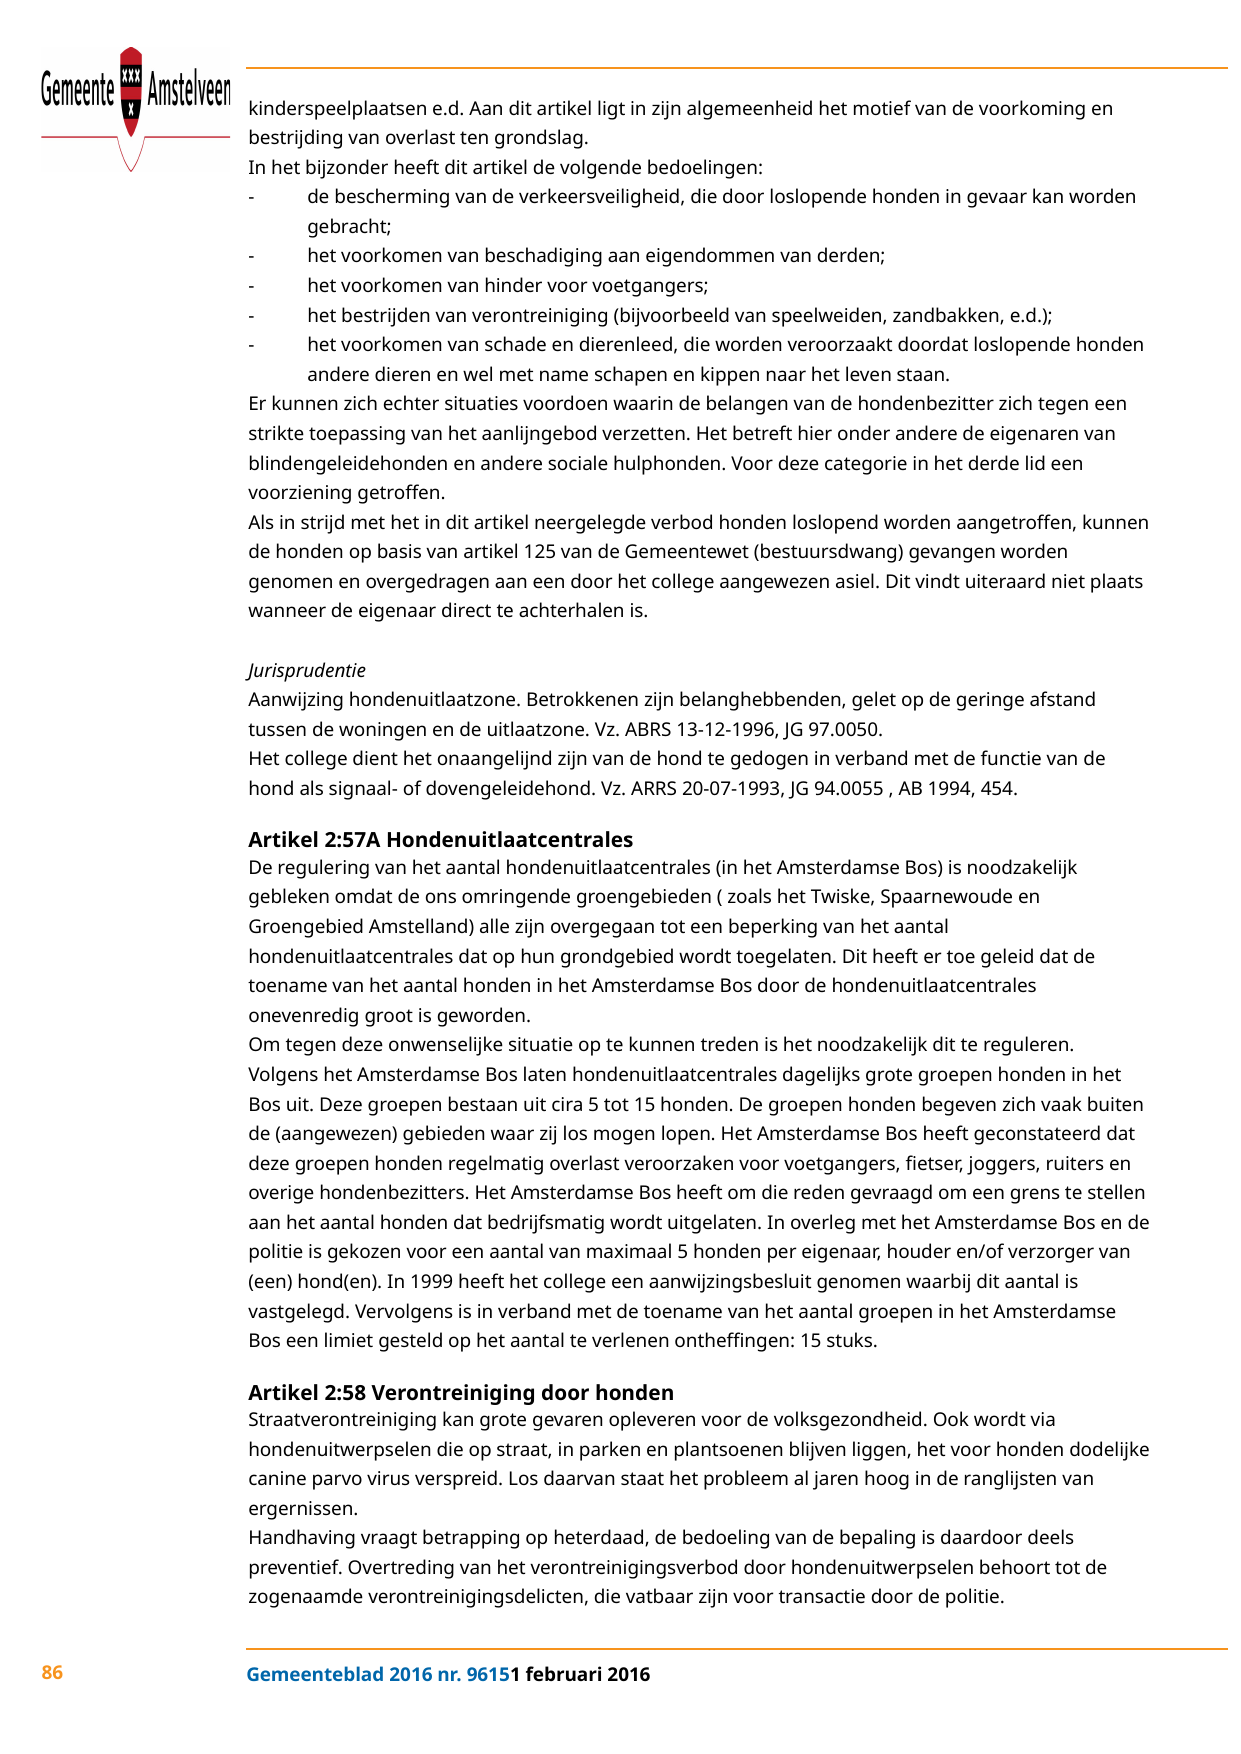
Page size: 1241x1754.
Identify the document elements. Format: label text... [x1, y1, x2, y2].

text Straatverontreiniging kan grote gevaren opleveren voor de volksgezondheid. Ook wordt via hondenuitwerpselen die op straat, in parken en plantsoenen blijven liggen, het voor honden dodelijke canine parvo virus verspreid. Los daarvan staat het probleem al jaren hoog in de ranglijsten van ergernissen. [248, 1406, 1152, 1521]
text kinderspeelplaatsen e.d. Aan dit artikel ligt in zijn algemeenheid het motief van de voorkoming en bestrijding van overlast ten grondslag. [248, 95, 1152, 150]
list het bestrijden van verontreiniging (bijvoorbeeld van speelweiden, zandbakken, e.d.); [248, 302, 1152, 328]
text Er kunnen zich echter situaties voordoen waarin de belangen van de hondenbezitter zich tegen een strikte toepassing van het aanlijngebod verzetten. Het betreft hier onder andere de eigenaren van blindengeleidehonden en andere sociale hulphonden. Voor deze categorie in het derde lid een voorziening getroffen. [248, 391, 1152, 505]
text Artikel 2:58 Verontreiniging door honden [248, 1378, 1152, 1406]
text Artikel 2:57A Hondenuitlaatcentrales [248, 826, 1152, 854]
text Aanwijzing hondenuitlaatzone. Betrokkenen zijn belanghebbenden, gelet op de geringe afstand tussen de woningen en de uitlaatzone. Vz. ABRS 13-12-1996, JG 97.0050. [248, 686, 1152, 742]
list het voorkomen van hinder voor voetgangers; [248, 272, 1152, 298]
text Handhaving vraagt betrapping op heterdaad, de bedoeling van de bepaling is daardoor deels preventief. Overtreding van het verontreinigingsverbod door hondenuitwerpselen behoort tot de zogenaamde verontreinigingsdelicten, die vatbaar zijn voor transactie door de politie. [248, 1524, 1152, 1609]
list het voorkomen van schade en dierenleed, die worden veroorzaakt doordat loslopende honden andere dieren en wel met name schapen en kippen naar het leven staan. [248, 331, 1152, 387]
text In het bijzonder heeft dit artikel de volgende bedoelingen: [248, 154, 1152, 180]
text De regulering van het aantal hondenuitlaatcentrales (in het Amsterdamse Bos) is noodzakelijk gebleken omdat de ons omringende groengebieden ( zoals het Twiske, Spaarnewoude en Groengebied Amstelland) alle zijn overgegaan tot een beperking van het aantal hondenuitlaatcentrales dat op hun grondgebied wordt toegelaten. Dit heeft er toe geleid dat de toename van het aantal honden in het Amsterdamse Bos door de hondenuitlaatcentrales onevenredig groot is geworden. [248, 854, 1152, 1028]
text Als in strijd met het in dit artikel neergelegde verbod honden loslopend worden aangetroffen, kunnen de honden op basis van artikel 125 van de Gemeentewet (bestuursdwang) gevangen worden genomen en overgedragen aan een door het college aangewezen asiel. Dit vindt uiteraard niet plaats wanneer de eigenaar direct te achterhalen is. [248, 509, 1152, 623]
list de bescherming van de verkeersveiligheid, die door loslopende honden in gevaar kan worden gebracht; [248, 183, 1152, 239]
text Om tegen deze onwenselijke situatie op te kunnen treden is het noodzakelijk dit te reguleren. [248, 1032, 1152, 1057]
text Jurisprudentie [248, 657, 1152, 683]
picture [41, 47, 231, 172]
text Het college dient het onaangelijnd zijn van de hond te gedogen in verband met de functie van de hond als signaal- of dovengeleidehond. Vz. ARRS 20-07-1993, JG 94.0055 , AB 1994, 454. [248, 746, 1152, 801]
text Volgens het Amsterdamse Bos laten hondenuitlaatcentrales dagelijks grote groepen honden in het Bos uit. Deze groepen bestaan uit cira 5 tot 15 honden. De groepen honden begeven zich vaak buiten de (aangewezen) gebieden waar zij los mogen lopen. Het Amsterdamse Bos heeft geconstateerd dat deze groepen honden regelmatig overlast veroorzaken voor voetgangers, fietser, joggers, ruiters en overige hondenbezitters. Het Amsterdamse Bos heeft om die reden gevraagd om een grens te stellen aan het aantal honden dat bedrijfsmatig wordt uitgelaten. In overleg met het Amsterdamse Bos en de politie is gekozen voor een aantal van maximaal 5 honden per eigenaar, houder en/of verzorger van (een) hond(en). In 1999 heeft het college een aanwijzingsbesluit genomen waarbij dit aantal is vastgelegd. Vervolgens is in verband met de toename van het aantal groepen in het Amsterdamse Bos een limiet gesteld op het aantal te verlenen ontheffingen: 15 stuks. [248, 1061, 1152, 1353]
list het voorkomen van beschadiging aan eigendommen van derden; [248, 243, 1152, 268]
